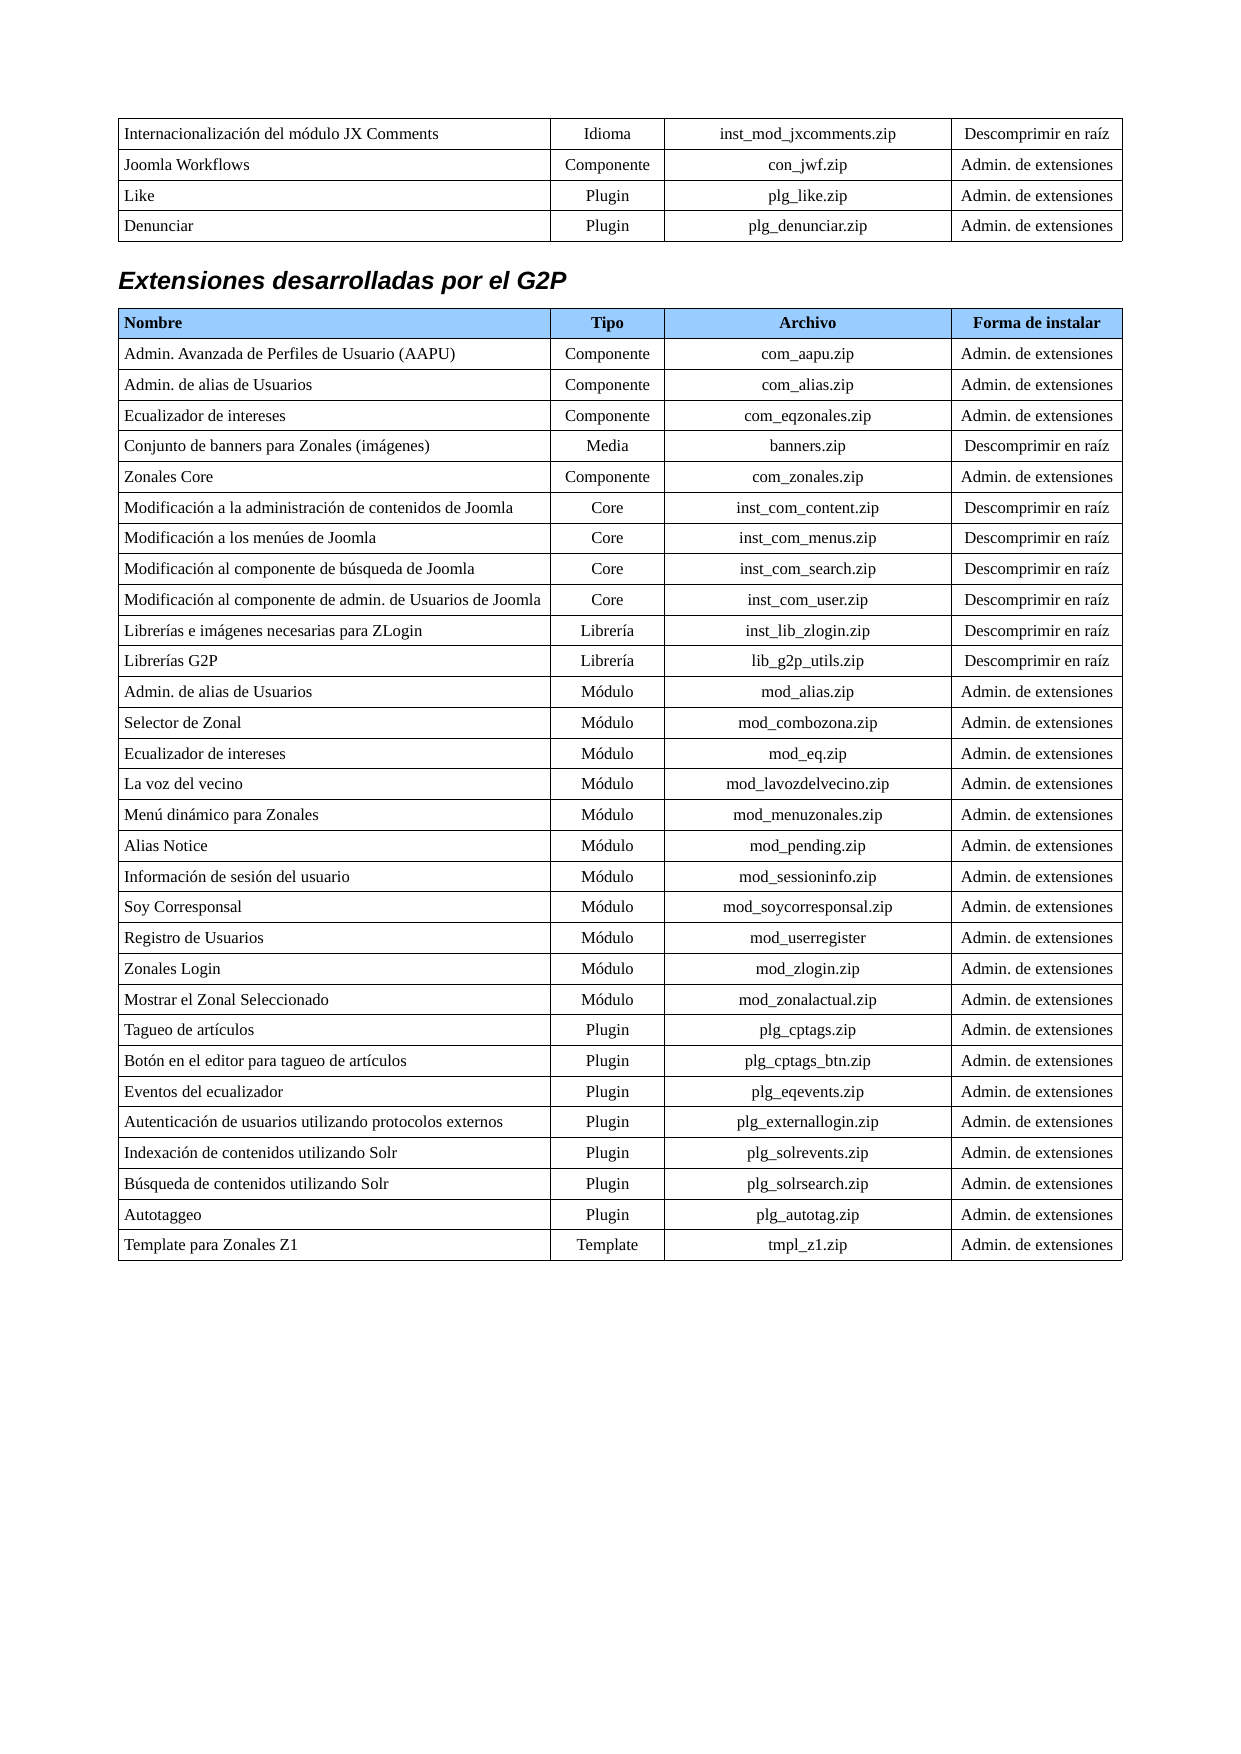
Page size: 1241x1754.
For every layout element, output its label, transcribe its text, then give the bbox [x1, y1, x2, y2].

table_cell plg_autotag.zip [665, 1200, 951, 1229]
table_cell Módulo [551, 739, 664, 768]
table_cell mod_zonalactual.zip [665, 985, 951, 1014]
table_cell com_zonales.zip [665, 462, 951, 492]
table_cell Zonales Core [119, 462, 550, 492]
table_cell con_jwf.zip [665, 150, 951, 179]
table_cell Plugin [551, 1015, 664, 1045]
table_cell Idioma [551, 119, 664, 149]
subtitle Extensiones desarrolladas por el G2P [118, 266, 1122, 295]
table_cell Indexación de contenidos utilizando Solr [119, 1138, 550, 1168]
table_cell Admin. de extensiones [952, 1107, 1122, 1137]
table_cell Componente [551, 370, 664, 399]
table_cell Admin. de extensiones [952, 954, 1122, 983]
table_cell Autenticación de usuarios utilizando protocolos externos [119, 1107, 550, 1137]
table_cell Admin. de extensiones [952, 708, 1122, 738]
table_cell Admin. de extensiones [952, 1046, 1122, 1076]
table_cell Admin. de extensiones [952, 769, 1122, 799]
table_cell Módulo [551, 892, 664, 922]
table_cell Búsqueda de contenidos utilizando Solr [119, 1169, 550, 1198]
table_header Archivo [665, 309, 951, 338]
table_cell Admin. de extensiones [952, 211, 1122, 241]
table_cell Registro de Usuarios [119, 923, 550, 953]
table_header Forma de instalar [952, 309, 1122, 338]
table_cell Modificación al componente de búsqueda de Joomla [119, 554, 550, 584]
table_cell Modificación a los menúes de Joomla [119, 524, 550, 553]
table_cell mod_lavozdelvecino.zip [665, 769, 951, 799]
table_cell Plugin [551, 1046, 664, 1076]
table_cell Admin. de extensiones [952, 739, 1122, 768]
table_cell Eventos del ecualizador [119, 1077, 550, 1106]
table_cell Admin. de extensiones [952, 677, 1122, 707]
table_cell Módulo [551, 800, 664, 830]
table_cell inst_mod_jxcomments.zip [665, 119, 951, 149]
table_cell Mostrar el Zonal Seleccionado [119, 985, 550, 1014]
table_cell Template para Zonales Z1 [119, 1230, 550, 1260]
table_cell mod_pending.zip [665, 831, 951, 861]
table_cell plg_solrsearch.zip [665, 1169, 951, 1198]
table_cell Descomprimir en raíz [952, 616, 1122, 645]
table_cell Información de sesión del usuario [119, 862, 550, 891]
table_cell Descomprimir en raíz [952, 119, 1122, 149]
table_cell Admin. de extensiones [952, 800, 1122, 830]
table_cell plg_eqevents.zip [665, 1077, 951, 1106]
table_cell Zonales Login [119, 954, 550, 983]
table_cell Botón en el editor para tagueo de artículos [119, 1046, 550, 1076]
table_cell inst_com_search.zip [665, 554, 951, 584]
table_cell mod_zlogin.zip [665, 954, 951, 983]
table_cell Admin. Avanzada de Perfiles de Usuario (AAPU) [119, 339, 550, 369]
table_cell Admin. de extensiones [952, 370, 1122, 399]
table_cell inst_com_content.zip [665, 493, 951, 522]
table_cell inst_lib_zlogin.zip [665, 616, 951, 645]
table_cell Módulo [551, 769, 664, 799]
table_cell mod_sessioninfo.zip [665, 862, 951, 891]
table_cell tmpl_z1.zip [665, 1230, 951, 1260]
table_cell Admin. de extensiones [952, 401, 1122, 430]
table_cell Admin. de extensiones [952, 181, 1122, 210]
table_cell plg_solrevents.zip [665, 1138, 951, 1168]
table_cell plg_externallogin.zip [665, 1107, 951, 1137]
table_cell plg_denunciar.zip [665, 211, 951, 241]
table_cell Descomprimir en raíz [952, 554, 1122, 584]
table_cell Módulo [551, 985, 664, 1014]
table_cell mod_soycorresponsal.zip [665, 892, 951, 922]
table_cell Módulo [551, 862, 664, 891]
table_cell Admin. de extensiones [952, 985, 1122, 1014]
table_cell com_aapu.zip [665, 339, 951, 369]
table_cell inst_com_menus.zip [665, 524, 951, 553]
table_cell mod_userregister [665, 923, 951, 953]
table_cell Plugin [551, 1107, 664, 1137]
table_cell com_eqzonales.zip [665, 401, 951, 430]
table_cell Admin. de extensiones [952, 892, 1122, 922]
table_cell Plugin [551, 211, 664, 241]
table_cell Core [551, 585, 664, 615]
table_cell plg_cptags.zip [665, 1015, 951, 1045]
table_cell Modificación al componente de admin. de Usuarios de Joomla [119, 585, 550, 615]
table_cell Admin. de extensiones [952, 1169, 1122, 1198]
table_cell Descomprimir en raíz [952, 431, 1122, 461]
table_cell banners.zip [665, 431, 951, 461]
table_cell Componente [551, 339, 664, 369]
table_cell Admin. de extensiones [952, 339, 1122, 369]
table_cell Denunciar [119, 211, 550, 241]
table_cell Librería [551, 646, 664, 676]
table_cell inst_com_user.zip [665, 585, 951, 615]
table_cell Admin. de alias de Usuarios [119, 370, 550, 399]
table_cell Descomprimir en raíz [952, 585, 1122, 615]
table_cell plg_cptags_btn.zip [665, 1046, 951, 1076]
table_cell Autotaggeo [119, 1200, 550, 1229]
table_cell Componente [551, 401, 664, 430]
table_cell Módulo [551, 831, 664, 861]
table_cell lib_g2p_utils.zip [665, 646, 951, 676]
table_cell Ecualizador de intereses [119, 401, 550, 430]
table_cell Menú dinámico para Zonales [119, 800, 550, 830]
table_header Tipo [551, 309, 664, 338]
table_cell Admin. de extensiones [952, 150, 1122, 179]
table_cell Descomprimir en raíz [952, 524, 1122, 553]
table_cell Plugin [551, 1138, 664, 1168]
table_cell mod_alias.zip [665, 677, 951, 707]
table_cell Ecualizador de intereses [119, 739, 550, 768]
table_cell Modificación a la administración de contenidos de Joomla [119, 493, 550, 522]
table_cell Librerías G2P [119, 646, 550, 676]
table_header Nombre [119, 309, 550, 338]
table_cell Descomprimir en raíz [952, 493, 1122, 522]
table_cell Componente [551, 150, 664, 179]
table_cell Tagueo de artículos [119, 1015, 550, 1045]
table_cell Admin. de extensiones [952, 923, 1122, 953]
table_cell Media [551, 431, 664, 461]
table_cell Admin. de alias de Usuarios [119, 677, 550, 707]
table_cell Core [551, 524, 664, 553]
table_cell Internacionalización del módulo JX Comments [119, 119, 550, 149]
table_cell Componente [551, 462, 664, 492]
table_cell Admin. de extensiones [952, 1015, 1122, 1045]
table_cell Joomla Workflows [119, 150, 550, 179]
table_cell Descomprimir en raíz [952, 646, 1122, 676]
table_cell Admin. de extensiones [952, 862, 1122, 891]
table_cell Alias Notice [119, 831, 550, 861]
table_cell Plugin [551, 1200, 664, 1229]
table_cell Librería [551, 616, 664, 645]
table_cell plg_like.zip [665, 181, 951, 210]
table_cell Módulo [551, 923, 664, 953]
table_cell Plugin [551, 181, 664, 210]
table_cell Módulo [551, 954, 664, 983]
table_cell mod_menuzonales.zip [665, 800, 951, 830]
table_cell Core [551, 493, 664, 522]
table_cell mod_eq.zip [665, 739, 951, 768]
table_cell Librerías e imágenes necesarias para ZLogin [119, 616, 550, 645]
table_cell Admin. de extensiones [952, 1230, 1122, 1260]
table_cell mod_combozona.zip [665, 708, 951, 738]
table_cell Módulo [551, 677, 664, 707]
table_cell Admin. de extensiones [952, 1200, 1122, 1229]
table_cell La voz del vecino [119, 769, 550, 799]
table_cell Admin. de extensiones [952, 1138, 1122, 1168]
table_cell Plugin [551, 1169, 664, 1198]
table_cell Módulo [551, 708, 664, 738]
table_cell Admin. de extensiones [952, 1077, 1122, 1106]
table_cell com_alias.zip [665, 370, 951, 399]
table_cell Like [119, 181, 550, 210]
table_cell Plugin [551, 1077, 664, 1106]
table_cell Admin. de extensiones [952, 831, 1122, 861]
table_cell Soy Corresponsal [119, 892, 550, 922]
table_cell Core [551, 554, 664, 584]
table_cell Selector de Zonal [119, 708, 550, 738]
table_cell Template [551, 1230, 664, 1260]
table_cell Admin. de extensiones [952, 462, 1122, 492]
table_cell Conjunto de banners para Zonales (imágenes) [119, 431, 550, 461]
